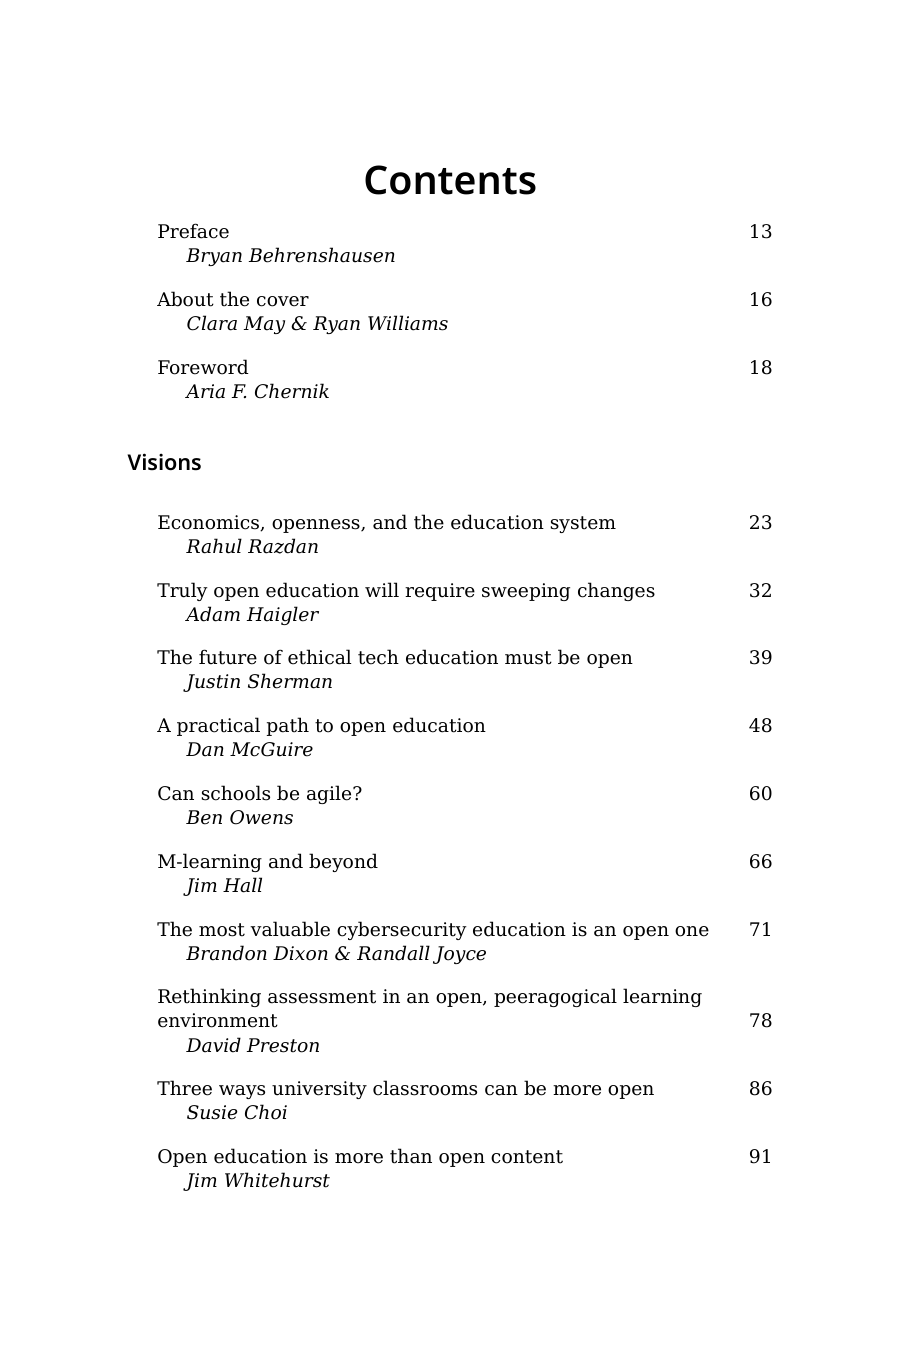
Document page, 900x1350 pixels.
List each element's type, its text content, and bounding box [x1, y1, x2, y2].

text Rethinking assessment in an open, peeragogical learning environment 78 [157, 986, 772, 1032]
text David Preston [186, 1034, 772, 1078]
text Foreword 18 [157, 357, 772, 379]
text Ben Owens [186, 807, 772, 851]
text Clara May & Ryan Williams [186, 313, 772, 357]
text Jim Hall [186, 875, 772, 919]
text Adam Haigler [186, 604, 772, 647]
text Susie Choi [186, 1102, 772, 1146]
text Preface 13 [157, 221, 772, 243]
text M-learning and beyond 66 [157, 851, 772, 873]
text Bryan Behrenshausen [186, 245, 772, 289]
text Jim Whitehurst [186, 1170, 772, 1214]
text Justin Sherman [186, 671, 772, 715]
text Dan McGuire [186, 739, 772, 783]
text About the cover 16 [157, 289, 772, 311]
text Visions [127, 447, 772, 509]
text Rahul Razdan [186, 536, 772, 579]
text Truly open education will require sweeping changes 32 [157, 579, 772, 601]
subtitle Contents [127, 152, 772, 206]
text Three ways university classrooms can be more open 86 [157, 1078, 772, 1100]
text A practical path to open education 48 [157, 715, 772, 737]
text Aria F. Chernik [186, 381, 772, 425]
text Economics, openness, and the education system 23 [157, 512, 772, 534]
text Brandon Dixon & Randall Joyce [186, 943, 772, 986]
text Can schools be agile? 60 [157, 783, 772, 805]
text The most valuable cybersecurity education is an open one 71 [157, 919, 772, 941]
text The future of ethical tech education must be open 39 [157, 647, 772, 669]
text Open education is more than open content 91 [157, 1146, 772, 1168]
